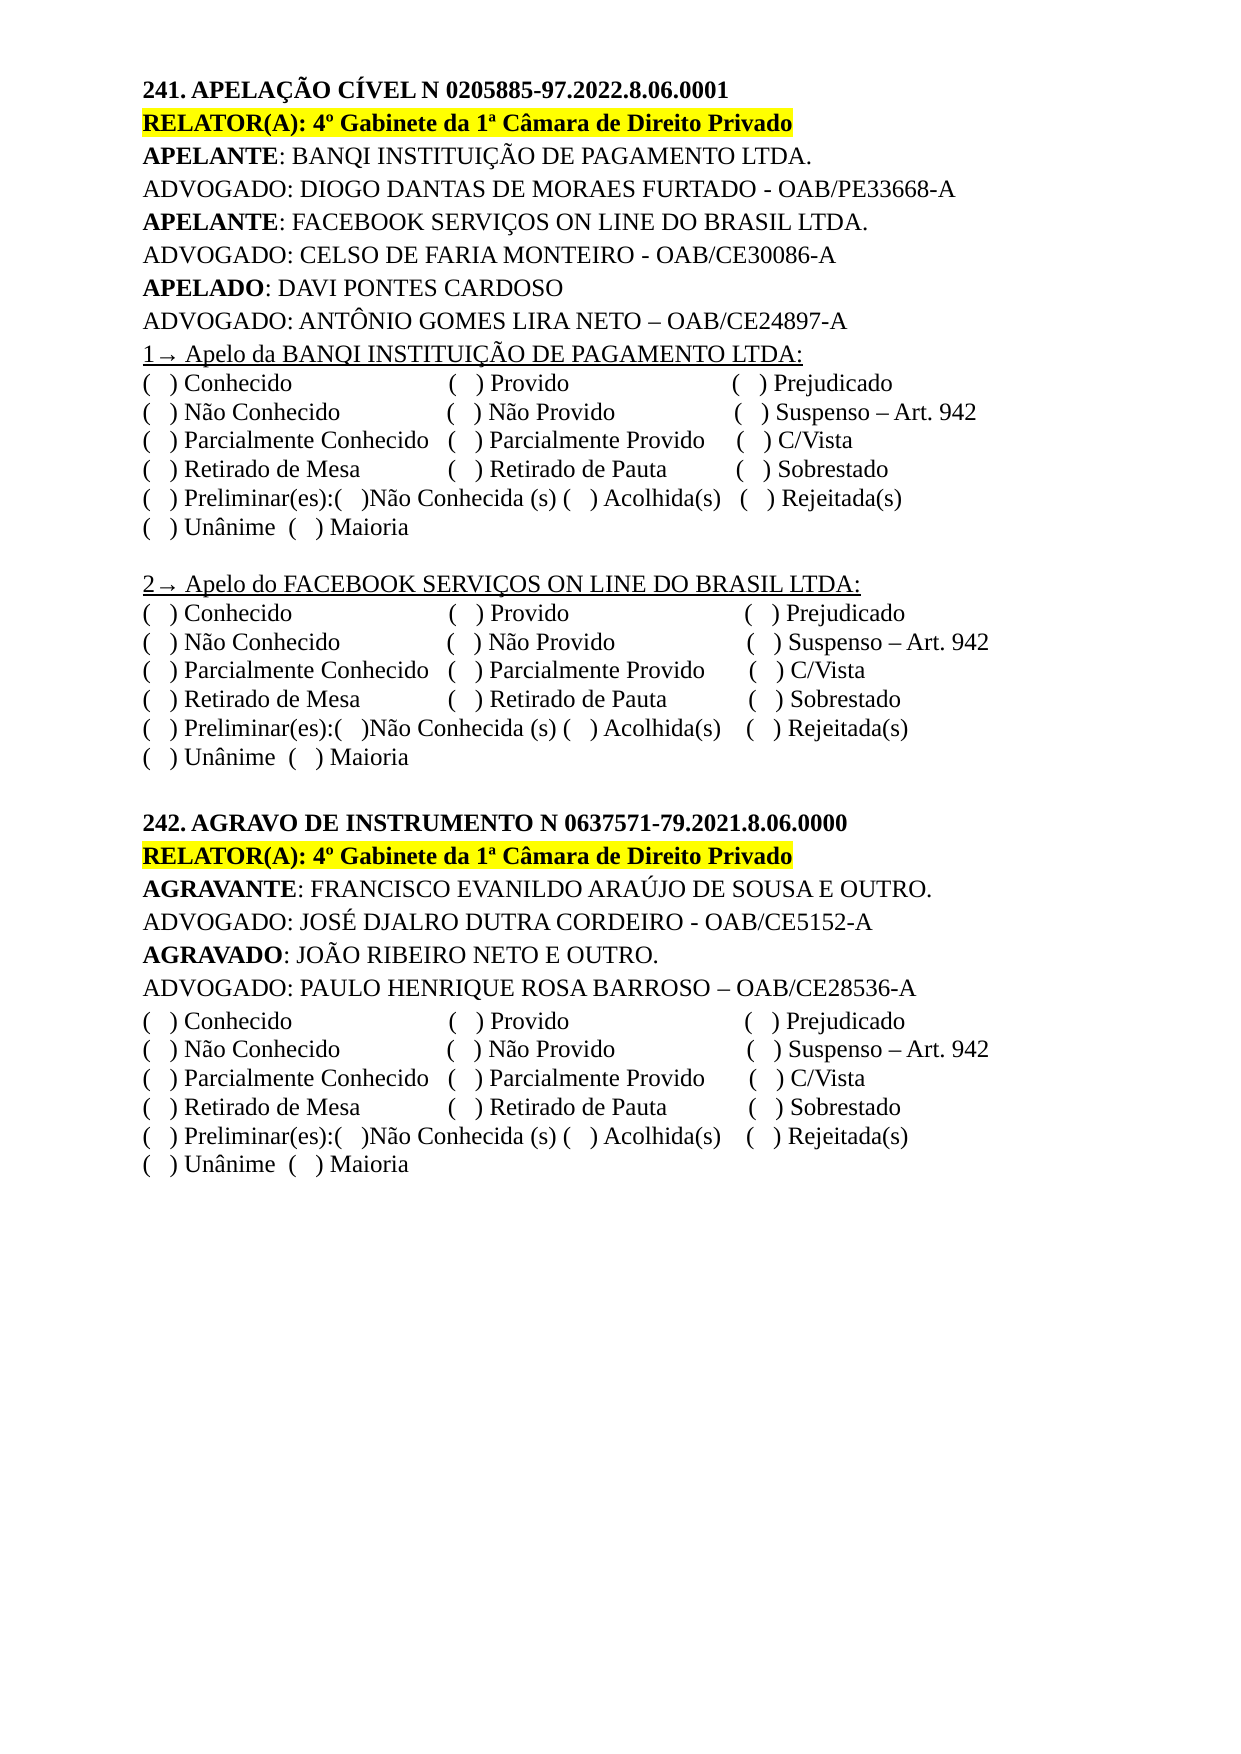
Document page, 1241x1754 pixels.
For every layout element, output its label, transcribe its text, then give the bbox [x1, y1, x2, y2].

text ( ) Não Conhecido ( ) Não Provido ( ) Suspenso – Art. 942 [142, 627, 1158, 655]
text ( ) Preliminar(es):( )Não Conhecida (s) ( ) Acolhida(s) ( ) Rejeitada(s) [142, 713, 1158, 742]
text ( ) Unânime ( ) Maioria [142, 512, 1158, 540]
text ( ) Unânime ( ) Maioria [142, 1149, 1141, 1244]
text ( ) Preliminar(es):( )Não Conhecida (s) ( ) Acolhida(s) ( ) Rejeitada(s) [142, 1121, 1158, 1149]
text ( ) Preliminar(es):( )Não Conhecida (s) ( ) Acolhida(s) ( ) Rejeitada(s) [142, 483, 1158, 512]
text ( ) Parcialmente Conhecido ( ) Parcialmente Provido ( ) C/Vista [142, 425, 1158, 454]
text ( ) Retirado de Mesa ( ) Retirado de Pauta ( ) Sobrestado [142, 684, 1158, 713]
text ( ) Conhecido ( ) Provido ( ) Prejudicado [142, 368, 1141, 397]
text ( ) Conhecido ( ) Provido ( ) Prejudicado [142, 1006, 1141, 1034]
text 2→ Apelo do FACEBOOK SERVIÇOS ON LINE DO BRASIL LTDA: [142, 569, 1141, 598]
text ( ) Parcialmente Conhecido ( ) Parcialmente Provido ( ) C/Vista [142, 655, 1158, 684]
text 1→ Apelo da BANQI INSTITUIÇÃO DE PAGAMENTO LTDA: [142, 339, 1141, 368]
text 241. APELAÇÃO CÍVEL N 0205885-97.2022.8.06.0001 RELATOR(A): 4º Gabinete da 1ª Câmara de Direito Privado APELANTE: BANQI INSTITUIÇÃO DE PAGAMENTO LTDA. ADVOGADO: DIOGO DANTAS DE MORAES FURTADO - OAB/PE33668-A APELANTE: FACEBOOK SERVIÇOS ON LINE DO BRASIL LTDA. ADVOGADO: CELSO DE FARIA MONTEIRO - OAB/CE30086-A APELADO: DAVI PONTES CARDOSO ADVOGADO: ANTÔNIO GOMES LIRA NETO – OAB/CE24897-A [142, 75, 1141, 335]
text ( ) Parcialmente Conhecido ( ) Parcialmente Provido ( ) C/Vista [142, 1063, 1158, 1092]
text ( ) Retirado de Mesa ( ) Retirado de Pauta ( ) Sobrestado [142, 454, 1158, 483]
text ( ) Unânime ( ) Maioria 242. AGRAVO DE INSTRUMENTO N 0637571-79.2021.8.06.0000 RELATOR(A): 4º Gabinete da 1ª Câmara de Direito Privado AGRAVANTE: FRANCISCO EVANILDO ARAÚJO DE SOUSA E OUTRO. ADVOGADO: JOSÉ DJALRO DUTRA CORDEIRO - OAB/CE5152-A AGRAVADO: JOÃO RIBEIRO NETO E OUTRO. ADVOGADO: PAULO HENRIQUE ROSA BARROSO – OAB/CE28536-A [142, 742, 1141, 1002]
text ( ) Não Conhecido ( ) Não Provido ( ) Suspenso – Art. 942 [142, 1034, 1158, 1063]
text ( ) Conhecido ( ) Provido ( ) Prejudicado [142, 598, 1141, 627]
text ( ) Não Conhecido ( ) Não Provido ( ) Suspenso – Art. 942 [142, 397, 1158, 425]
text ( ) Retirado de Mesa ( ) Retirado de Pauta ( ) Sobrestado [142, 1092, 1158, 1121]
